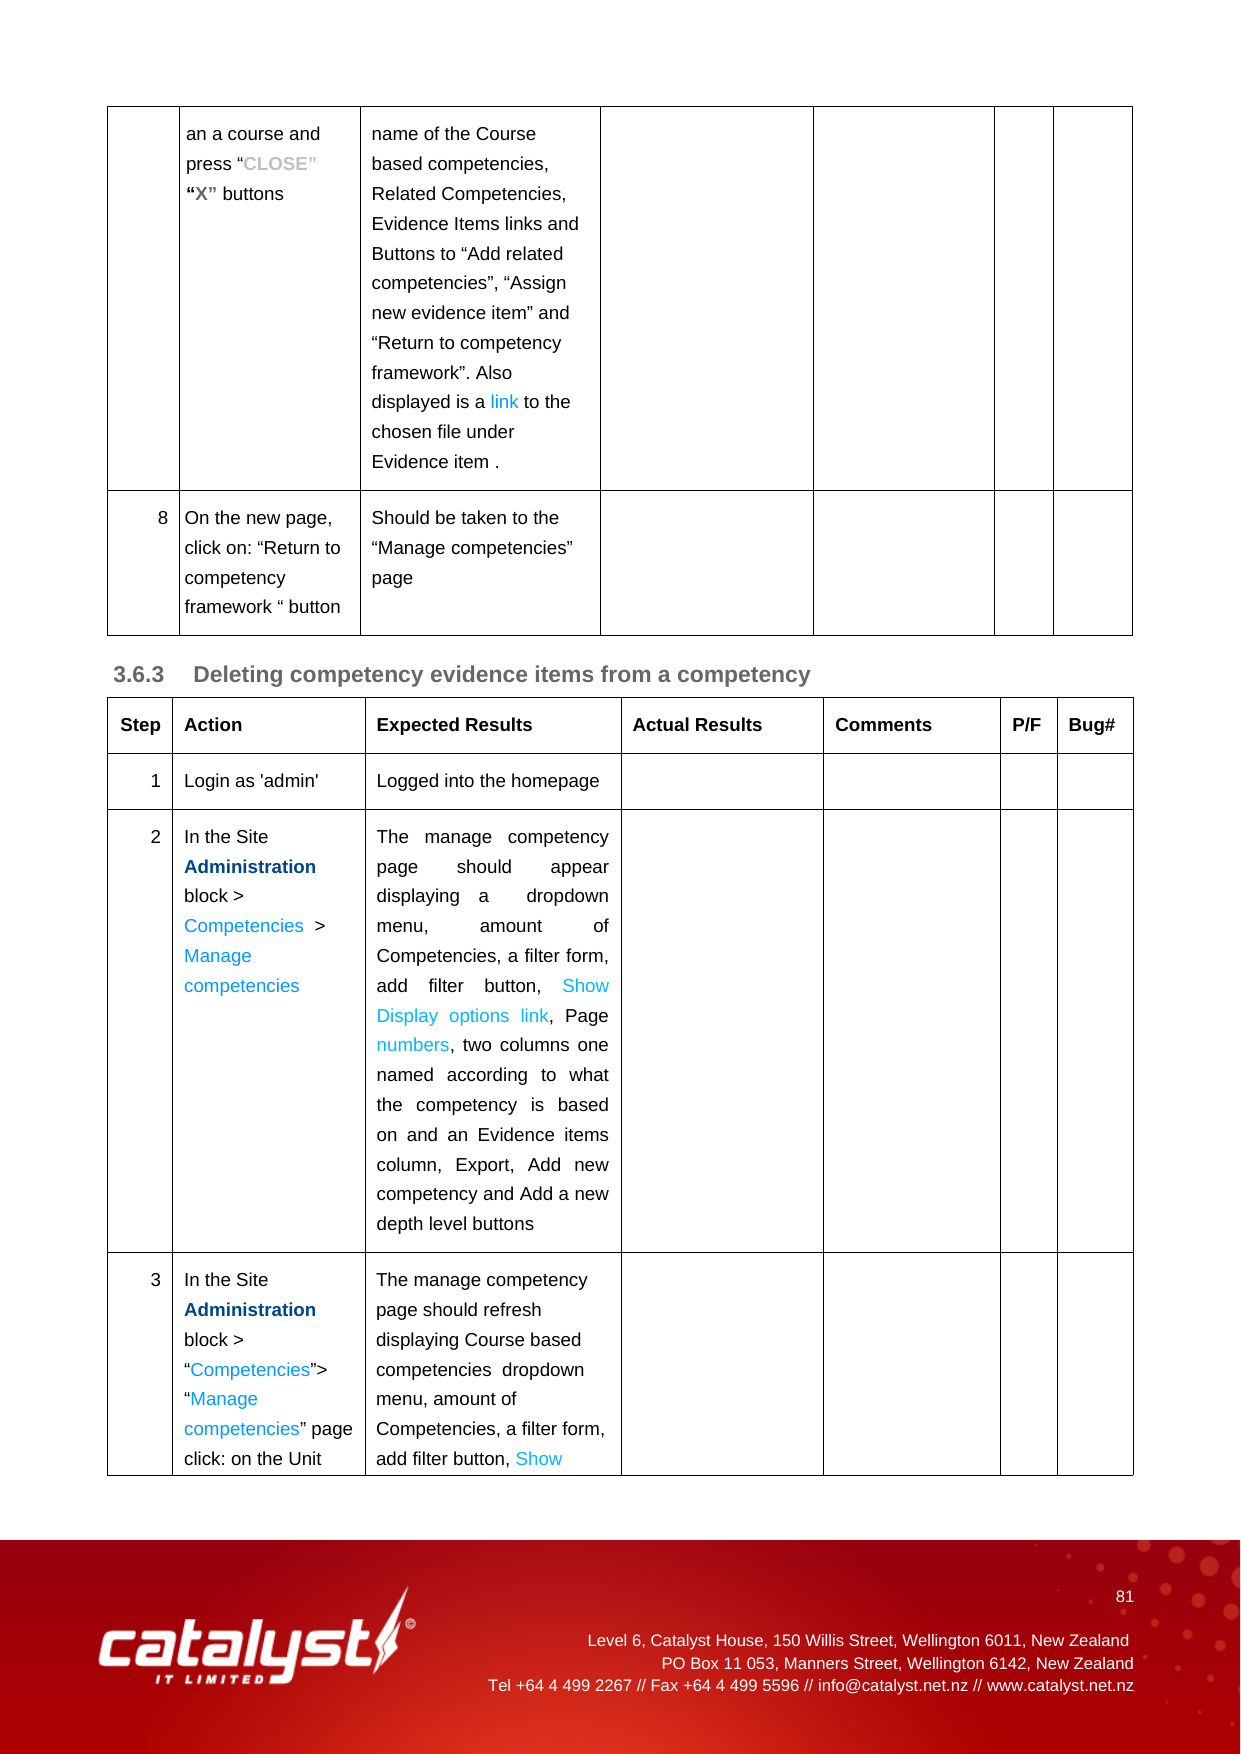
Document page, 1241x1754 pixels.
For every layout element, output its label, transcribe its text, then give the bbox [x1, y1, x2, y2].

table_cell 1 [108, 754, 172, 809]
table_cell In the Site Administration block > “Competencies”> “Manage competencies” page click: on the Unit [173, 1253, 365, 1475]
table_cell [1001, 1253, 1057, 1475]
table_header Actual Results [622, 698, 823, 753]
table_cell 2 [108, 810, 172, 1252]
table_cell [1001, 754, 1057, 809]
table_cell [995, 491, 1053, 635]
table_cell In the Site Administration block > Competencies > Manage competencies [173, 810, 365, 1252]
table_cell [1054, 491, 1132, 635]
table_header Step [108, 698, 172, 753]
table_header Expected Results [366, 698, 621, 753]
table_cell Should be taken to the “Manage competencies” page [361, 491, 600, 635]
table_cell [1058, 1253, 1133, 1475]
table_cell name of the Course based competencies, Related Competencies, Evidence Items links and Buttons to “Add related competencies”, “Assign new evidence item” and “Return to competency framework”. Also displayed is a link to the chosen file under Evidence item . [361, 107, 600, 490]
table_cell an a course and press “CLOSE” “X” buttons [180, 107, 360, 490]
table_header Comments [824, 698, 1000, 753]
table_cell On the new page, click on: “Return to competency framework “ button [180, 491, 360, 635]
table_cell Login as 'admin' [173, 754, 365, 809]
table_cell [814, 491, 994, 635]
table_cell [824, 754, 1000, 809]
table_cell Logged into the homepage [366, 754, 621, 809]
table_cell 3 [108, 1253, 172, 1475]
table_cell [824, 810, 1000, 1252]
table_cell 8 [108, 491, 179, 635]
table_cell [601, 107, 813, 490]
table_cell [1001, 810, 1057, 1252]
table_cell The manage competency page should appear displaying a dropdown menu, amount of Competencies, a filter form, add filter button, Show Display options link, Page numbers, two columns one named according to what the competency is based on and an Evidence items column, Export, Add new competency and Add a new depth level buttons [366, 810, 621, 1252]
table_cell [1054, 107, 1132, 490]
table_cell [995, 107, 1053, 490]
table_cell The manage competency page should refresh displaying Course based competencies dropdown menu, amount of Competencies, a filter form, add filter button, Show [366, 1253, 621, 1475]
table_cell [622, 1253, 823, 1475]
subtitle Deleting competency evidence items from a competency [107, 662, 1103, 688]
table_header Bug# [1058, 698, 1133, 753]
table_header Action [173, 698, 365, 753]
table_cell [601, 491, 813, 635]
table_cell [108, 107, 179, 490]
table_cell [814, 107, 994, 490]
table_cell [622, 810, 823, 1252]
table_cell [1058, 810, 1133, 1252]
table_cell [1058, 754, 1133, 809]
picture [0, 1540, 1241, 1754]
table_cell [622, 754, 823, 809]
table_cell [824, 1253, 1000, 1475]
table_header P/F [1001, 698, 1057, 753]
